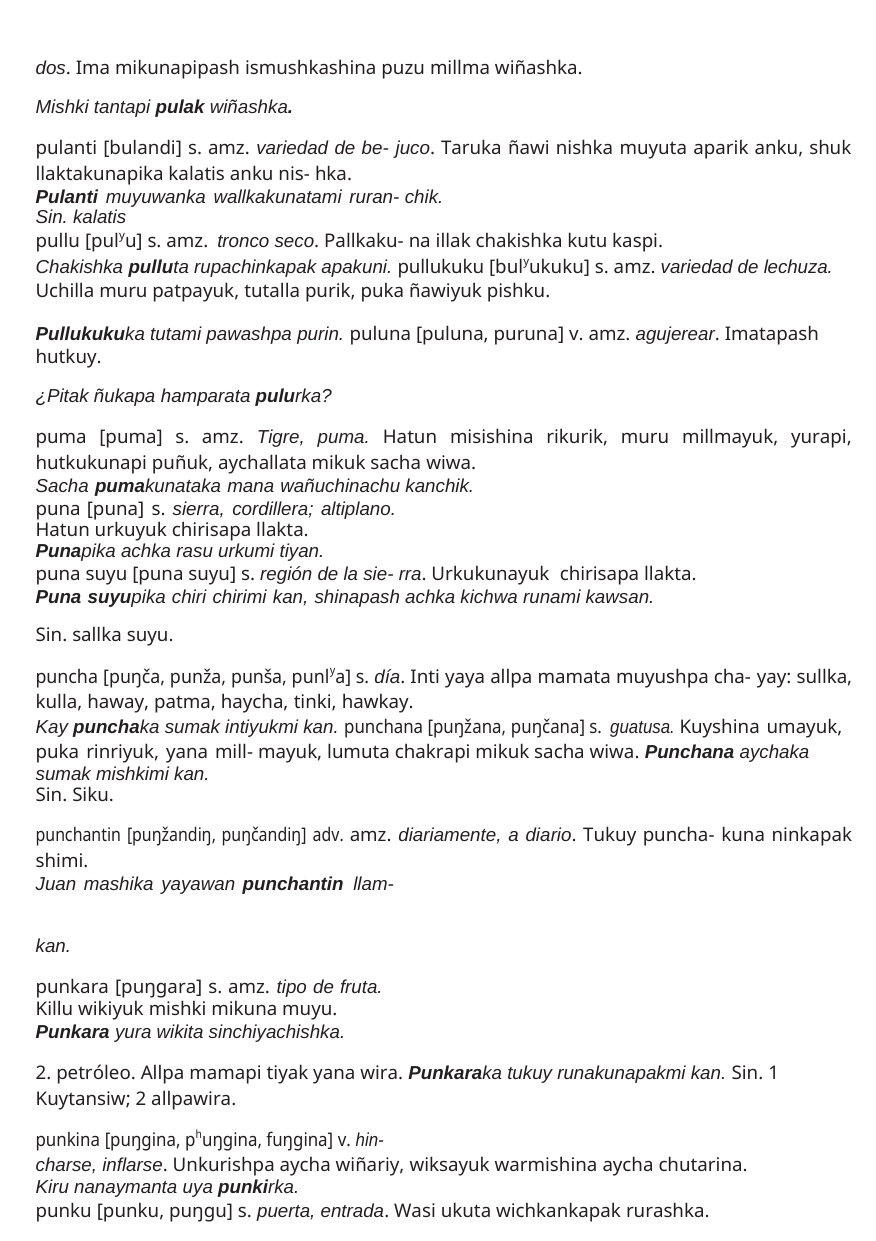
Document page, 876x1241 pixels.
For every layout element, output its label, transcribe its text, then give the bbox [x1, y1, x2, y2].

text Punkara yura wikita sinchiyachishka. [35, 1021, 856, 1042]
text Sin. Siku. [35, 784, 856, 805]
text Punapika achka rasu urkumi tiyan. [35, 541, 856, 561]
text puna [puna] s. sierra, cordillera; altiplano. [35, 496, 856, 519]
text Sin. sallka suyu. [35, 625, 856, 646]
text Pullukukuka tutami pawashpa purin. puluna [puluna, puruna] v. amz. agujerear. Imatapash hutkuy. [35, 321, 854, 368]
text 2. petróleo. Allpa mamapi tiyak yana wira. Punkaraka tukuy runakunapakmi kan. Sin. 1 Kuytansiw; 2 allpawira. [35, 1060, 798, 1111]
text puma [puma] s. amz. Tigre, puma. Hatun misishina rikurik, muru millmayuk, yurapi, hutkukunapi puñuk, aychallata mikuk sacha wiwa. [35, 423, 852, 474]
text kan. [35, 936, 856, 957]
text Sacha pumakunataka mana wañuchinachu kanchik. [35, 474, 852, 496]
text Puna suyupika chiri chirimi kan, shinapash achka kichwa runami kawsan. [35, 586, 852, 608]
text Kay punchaka sumak intiyukmi kan. punchana [puŋžana, puŋčana] s. guatusa. Kuyshina umayuk, puka rinriyuk, yana mill- mayuk, lumuta chakrapi mikuk sacha wiwa. Punchana aychaka sumak mishkimi kan. [35, 714, 853, 784]
text Juan mashika yayawan punchantin llam- [35, 873, 856, 894]
text ¿Pitak ñukapa hamparata pulurka? [35, 386, 856, 407]
text pulanti [bulandi] s. amz. variedad de be- juco. Taruka ñawi nishka muyuta aparik anku, shuk llaktakunapika kalatis anku nis- hka. [35, 134, 852, 185]
text punchantin [puŋžandiŋ, puŋčandiŋ] adv. amz. diariamente, a diario. Tukuy puncha- kuna ninkapak shimi. [35, 822, 852, 873]
text punkina [puŋgina, phuŋgina, fuŋgina] v. hin- [35, 1128, 856, 1151]
text Killu wikiyuk mishki mikuna muyu. [35, 998, 856, 1019]
text Mishki tantapi pulak wiñashka. [35, 97, 856, 118]
text punku [punku, puŋgu] s. puerta, entrada. Wasi ukuta wichkankapak rurashka. [35, 1198, 816, 1222]
text punkara [puŋgara] s. amz. tipo de fruta. [35, 973, 856, 998]
text charse, inflarse. Unkurishpa aycha wiñariy, wiksayuk warmishina aycha chutarina. [35, 1151, 816, 1177]
text Kiru nanaymanta uya punkirka. [35, 1177, 856, 1198]
text puna suyu [puna suyu] s. región de la sie- rra. Urkukunayuk chirisapa llakta. [35, 561, 854, 585]
text pullu [pulyu] s. amz. tronco seco. Pallkaku- na illak chakishka kutu kaspi. [35, 228, 852, 253]
text dos. Ima mikunapipash ismushkashina puzu millma wiñashka. [35, 54, 852, 80]
text puncha [puŋča, punža, punša, punlya] s. día. Inti yaya allpa mamata muyushpa cha- yay: sullka, kulla, haway, patma, haycha, tinki, hawkay. [35, 662, 852, 714]
text Hatun urkuyuk chirisapa llakta. [35, 519, 856, 541]
text Sin. kalatis [35, 207, 856, 228]
text Chakishka pulluta rupachinkapak apakuni. pullukuku [bulyukuku] s. amz. variedad de lechuza. Uchilla muru patpayuk, tutalla purik, puka ñawiyuk pishku. [35, 253, 853, 303]
text Pulanti muyuwanka wallkakunatami ruran- chik. [35, 185, 856, 207]
